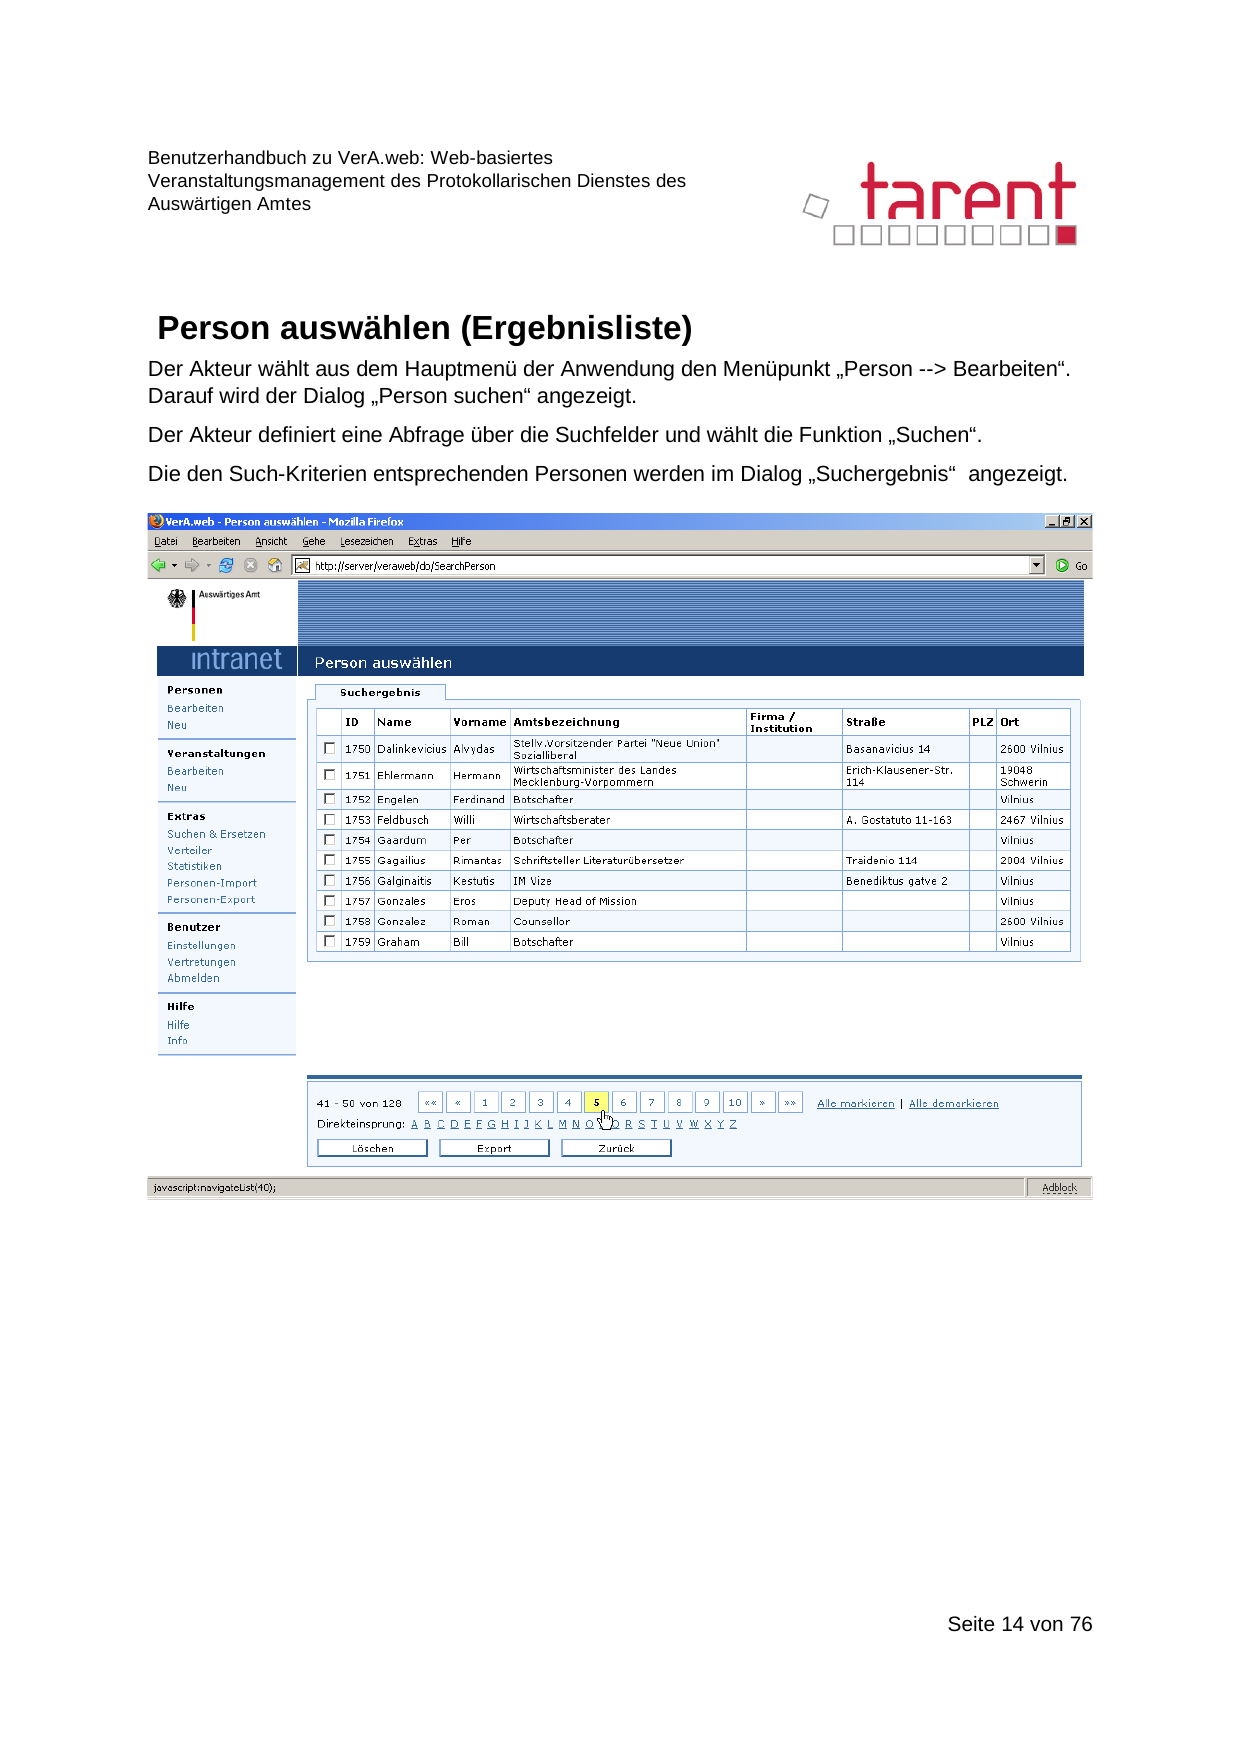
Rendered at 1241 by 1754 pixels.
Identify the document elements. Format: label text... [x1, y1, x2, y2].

text Die den Such-Kriterien entsprechenden Personen werden im Dialog „Suchergebnis“ angezeigt. [148, 462, 1092, 513]
subtitle Person auswählen (Ergebnisliste) [148, 309, 1092, 346]
text Der Akteur definiert eine Abfrage über die Suchfelder und wählt die Funktion „Suchen“. [148, 422, 1092, 447]
picture [790, 151, 1091, 255]
text Der Akteur wählt aus dem Hauptmenü der Anwendung den Menüpunkt „Person --> Bearbeiten“. Darauf wird der Dialog „Person suchen“ angezeigt. [148, 356, 1092, 408]
picture [147, 513, 1093, 1200]
